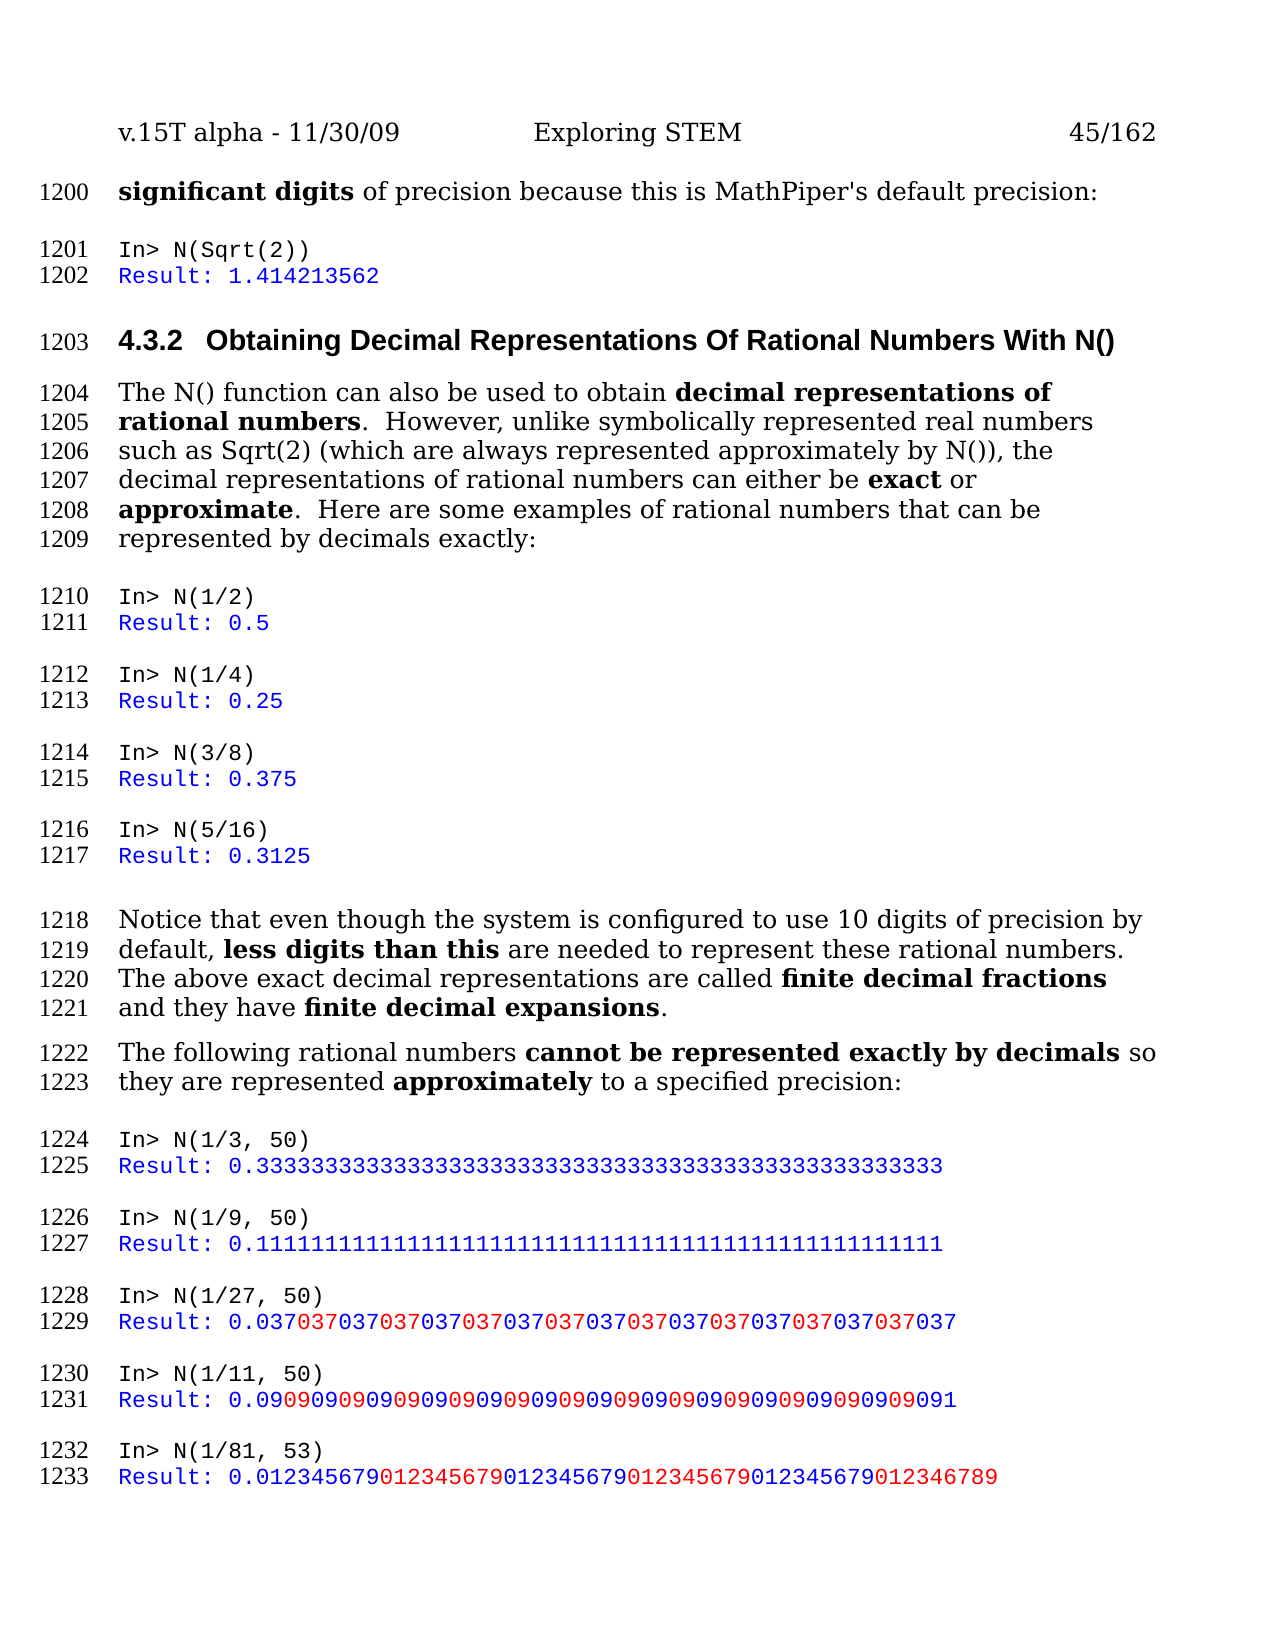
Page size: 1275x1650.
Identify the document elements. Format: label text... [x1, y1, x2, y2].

text Result: 0.090909090909090909090909090909090909090909090909091 [118, 1388, 1157, 1414]
text Notice that even though the system is configured to use 10 digits of precision by default, less digits than this are needed to represent these rational numbers. The above exact decimal representations are called finite decimal fractions and they have finite decimal expansions. [118, 906, 1157, 1023]
text The N() function can also be used to obtain decimal representations of rational numbers. However, unlike symbolically represented real numbers such as Sqrt(2) (which are always represented approximately by N()), the decimal representations of rational numbers can either be exact or approximate. Here are some examples of rational numbers that can be represented by decimals exactly: [118, 377, 1157, 553]
text The following rational numbers cannot be represented exactly by decimals so they are represented approximately to a specified precision: [118, 1038, 1157, 1097]
text In> N(1/3, 50) [118, 1128, 1157, 1154]
text Result: 0.012345679012345679012345679012345679012345679012346789 [118, 1466, 1157, 1492]
text In> N(1/27, 50) [118, 1284, 1157, 1310]
text Result: 0.11111111111111111111111111111111111111111111111111 [118, 1232, 1157, 1258]
text Result: 0.037037037037037037037037037037037037037037037037037 [118, 1310, 1157, 1336]
text In> N(5/16) [118, 819, 1157, 845]
text In> N(1/11, 50) [118, 1362, 1157, 1388]
text Result: 1.414213562 [118, 264, 1157, 290]
text Result: 0.375 [118, 767, 1157, 793]
text In> N(Sqrt(2)) [118, 238, 1157, 264]
text Result: 0.5 [118, 611, 1157, 637]
text significant digits of precision because this is MathPiper's default precision: [118, 177, 1157, 206]
text Result: 0.3125 [118, 845, 1157, 871]
text In> N(1/2) [118, 585, 1157, 611]
text In> N(1/81, 53) [118, 1440, 1157, 1466]
text In> N(3/8) [118, 741, 1157, 767]
subtitle Obtaining Decimal Representations Of Rational Numbers With N() [118, 323, 1157, 357]
text Result: 0.25 [118, 689, 1157, 715]
text In> N(1/9, 50) [118, 1206, 1157, 1232]
text Result: 0.33333333333333333333333333333333333333333333333333 [118, 1154, 1157, 1180]
text In> N(1/4) [118, 663, 1157, 689]
